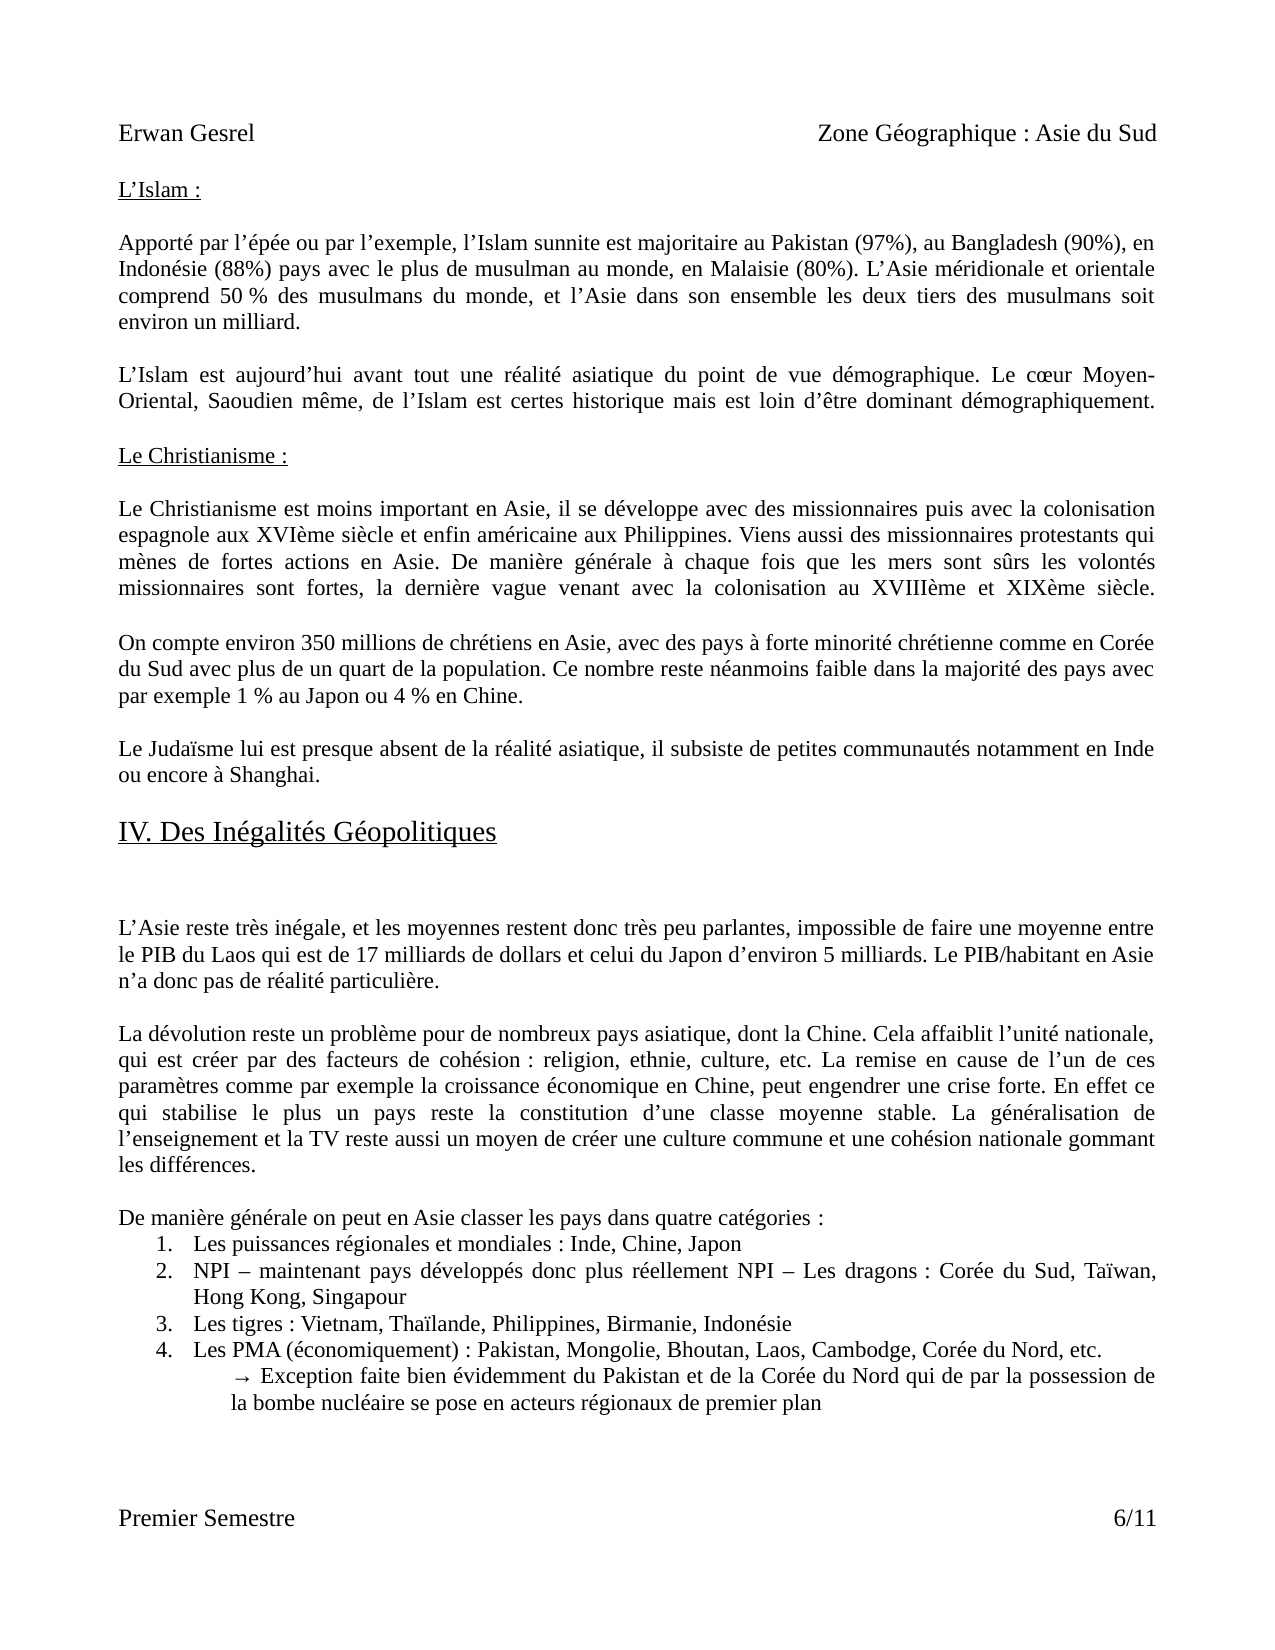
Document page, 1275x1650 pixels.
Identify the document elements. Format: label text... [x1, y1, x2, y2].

text De manière générale on peut en Asie classer les pays dans quatre catégories : [118, 1204, 1157, 1231]
list Les puissances régionales et mondiales : Inde, Chine, Japon [156, 1231, 1157, 1257]
text Le Judaïsme lui est presque absent de la réalité asiatique, il subsiste de petites communautés notamment en Inde ou encore à Shanghai. [118, 734, 1157, 787]
list Les tigres : Vietnam, Thaïlande, Philippines, Birmanie, Indonésie [156, 1309, 1157, 1336]
text Le Christianisme est moins important en Asie, il se développe avec des missionnaires puis avec la colonisation espagnole aux XVIème siècle et enfin américaine aux Philippines. Viens aussi des missionnaires protestants qui mènes de fortes actions en Asie. De manière générale à chaque fois que les mers sont sûrs les volontés missionnaires sont fortes, la dernière vague venant avec la colonisation au XVIIIème et XIXème siècle. [118, 495, 1157, 629]
text On compte environ 350 millions de chrétiens en Asie, avec des pays à forte minorité chrétienne comme en Corée du Sud avec plus de un quart de la population. Ce nombre reste néanmoins faible dans la majorité des pays avec par exemple 1 % au Japon ou 4 % en Chine. [118, 629, 1157, 708]
text La dévolution reste un problème pour de nombreux pays asiatique, dont la Chine. Cela affaiblit l’unité nationale, qui est créer par des facteurs de cohésion : religion, ethnie, culture, etc. La remise en cause de l’un de ces paramètres comme par exemple la croissance économique en Chine, peut engendrer une crise forte. En effet ce qui stabilise le plus un pays reste la constitution d’une classe moyenne stable. La généralisation de l’enseignement et la TV reste aussi un moyen de créer une culture commune et une cohésion nationale gommant les différences. [118, 1020, 1157, 1178]
list NPI – maintenant pays développés donc plus réellement NPI – Les dragons : Corée du Sud, Taïwan, Hong Kong, Singapour [156, 1257, 1157, 1309]
text L’Islam : [118, 176, 1157, 203]
text L’Islam est aujourd’hui avant tout une réalité asiatique du point de vue démographique. Le cœur Moyen-Oriental, Saoudien même, de l’Islam est certes historique mais est loin d’être dominant démographiquement. [118, 361, 1157, 442]
text L’Asie reste très inégale, et les moyennes restent donc très peu parlantes, impossible de faire une moyenne entre le PIB du Laos qui est de 17 milliards de dollars et celui du Japon d’environ 5 milliards. Le PIB/habitant en Asie n’a donc pas de réalité particulière. [118, 914, 1157, 993]
text Apporté par l’épée ou par l’exemple, l’Islam sunnite est majoritaire au Pakistan (97%), au Bangladesh (90%), en Indonésie (88%) pays avec le plus de musulman au monde, en Malaisie (80%). L’Asie méridionale et orientale comprend 50 % des musulmans du monde, et l’Asie dans son ensemble les deux tiers des musulmans soit environ un milliard. [118, 229, 1157, 334]
list Les PMA (économiquement) : Pakistan, Mongolie, Bhoutan, Laos, Cambodge, Corée du Nord, etc. [156, 1336, 1157, 1362]
text Le Christianisme : [118, 442, 1157, 469]
list → Exception faite bien évidemment du Pakistan et de la Corée du Nord qui de par la possession de la bombe nucléaire se pose en acteurs régionaux de premier plan [193, 1362, 1157, 1415]
text IV. Des Inégalités Géopolitiques [118, 814, 1157, 847]
